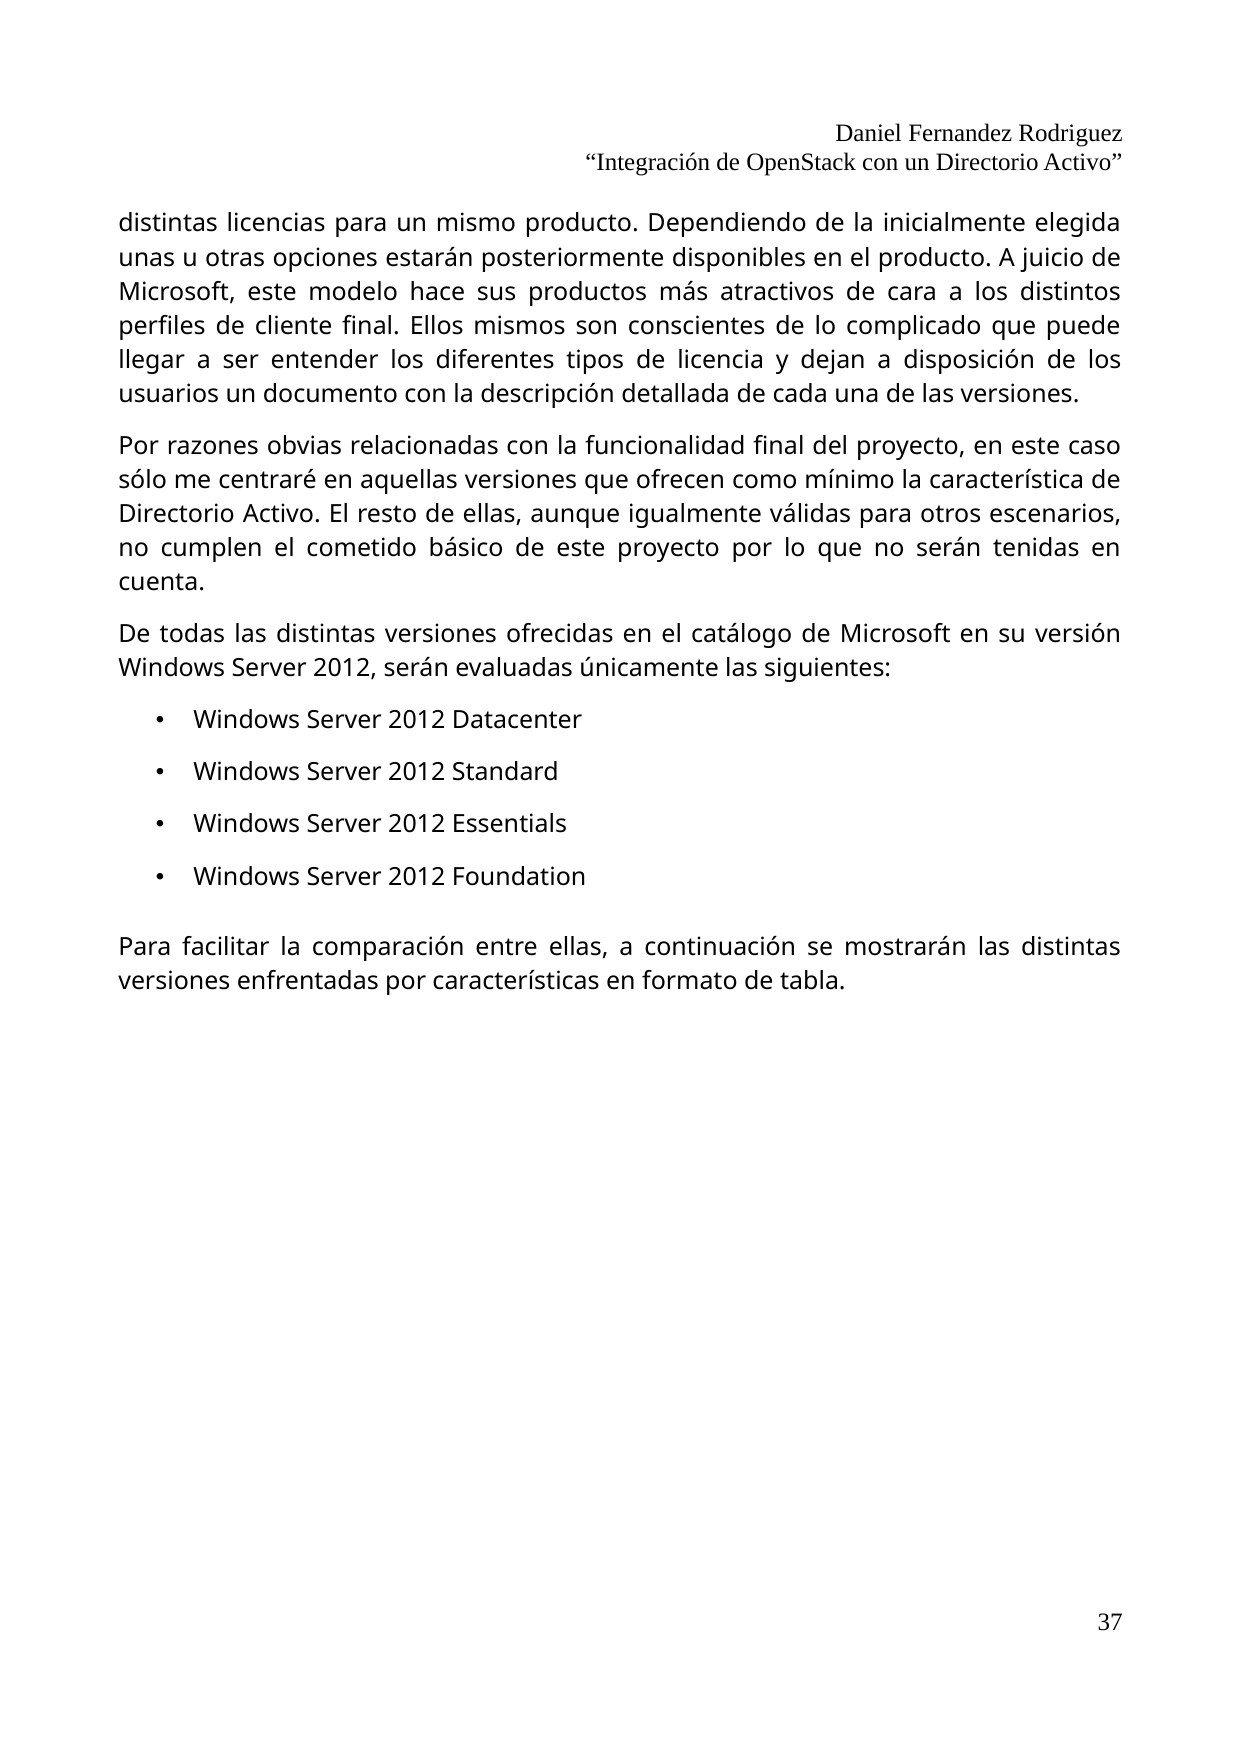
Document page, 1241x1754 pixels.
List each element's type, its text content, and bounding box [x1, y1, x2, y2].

text distintas licencias para un mismo producto. Dependiendo de la inicialmente elegida unas u otras opciones estarán posteriormente disponibles en el producto. A juicio de Microsoft, este modelo hace sus productos más atractivos de cara a los distintos perfiles de cliente final. Ellos mismos son conscientes de lo complicado que puede llegar a ser entender los diferentes tipos de licencia y dejan a disposición de los usuarios un documento con la descripción detallada de cada una de las versiones. [118, 205, 1122, 409]
text Para facilitar la comparación entre ellas, a continuación se mostrarán las distintas versiones enfrentadas por características en formato de tabla. [118, 928, 1122, 996]
list Windows Server 2012 Standard [156, 754, 1122, 788]
text Por razones obvias relacionadas con la funcionalidad final del proyecto, en este caso sólo me centraré en aquellas versiones que ofrecen como mínimo la característica de Directorio Activo. El resto de ellas, aunque igualmente válidas para otros escenarios, no cumplen el cometido básico de este proyecto por lo que no serán tenidas en cuenta. [118, 427, 1122, 598]
list Windows Server 2012 Datacenter [156, 702, 1122, 736]
list Windows Server 2012 Foundation [156, 858, 1122, 892]
list Windows Server 2012 Essentials [156, 806, 1122, 840]
text De todas las distintas versiones ofrecidas en el catálogo de Microsoft en su versión Windows Server 2012, serán evaluadas únicamente las siguientes: [118, 616, 1122, 684]
